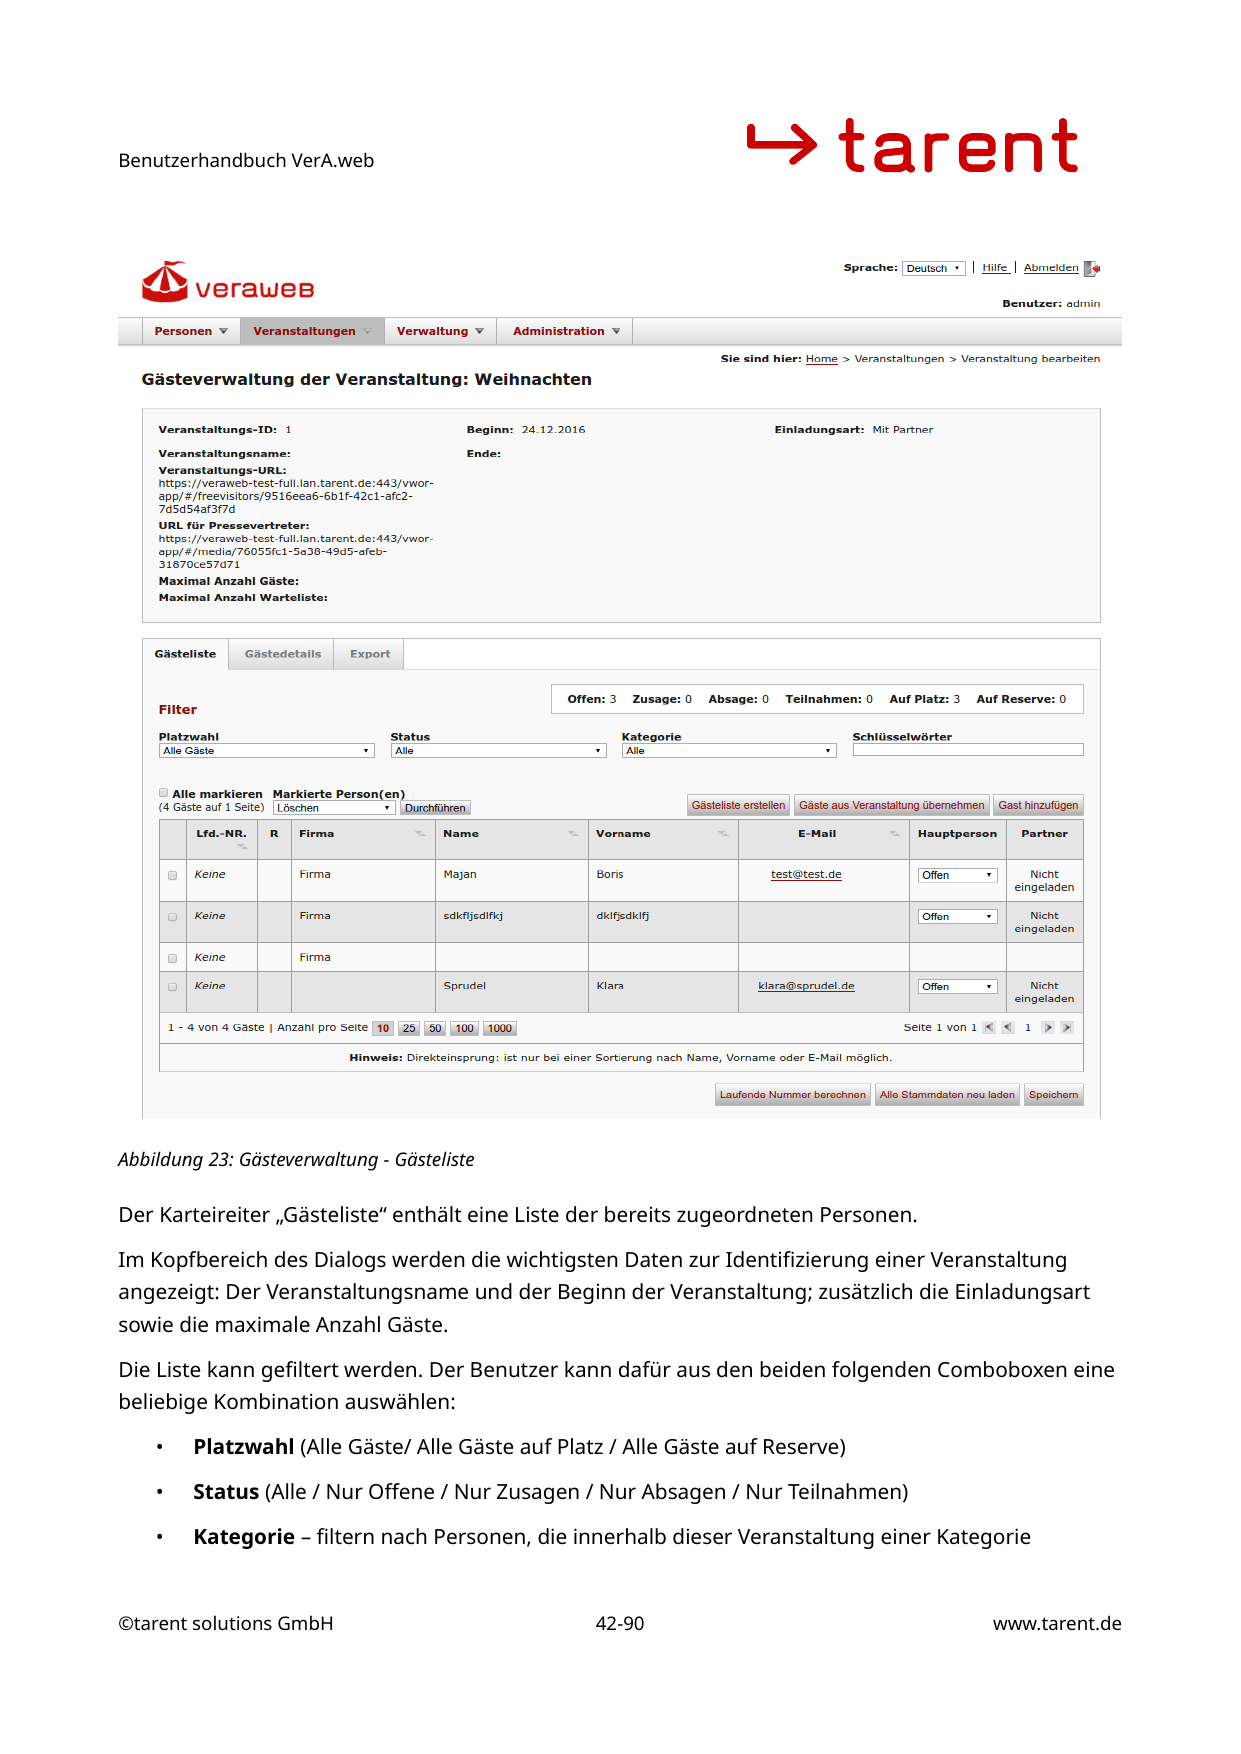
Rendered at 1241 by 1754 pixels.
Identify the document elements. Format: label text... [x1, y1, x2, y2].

picture [118, 255, 1122, 1119]
text Der Karteireiter „Gästeliste“ enthält eine Liste der bereits zugeordneten Personen. [118, 1172, 1122, 1228]
list Platzwahl (Alle Gäste/ Alle Gäste auf Platz / Alle Gäste auf Reserve) [156, 1432, 1122, 1461]
text Abbildung 23: Gästeverwaltung - Gästeliste [118, 1119, 1122, 1172]
text Im Kopfbereich des Dialogs werden die wichtigsten Daten zur Identifizierung einer Veranstaltung angezeigt: Der Veranstaltungsname und der Beginn der Veranstaltung; zusätzlich die Einladungsart sowie die maximale Anzahl Gäste. [118, 1245, 1122, 1338]
list Kategorie – filtern nach Personen, die innerhalb dieser Veranstaltung einer Kategorie [156, 1522, 1122, 1551]
list Status (Alle / Nur Offene / Nur Zusagen / Nur Absagen / Nur Teilnahmen) [156, 1477, 1122, 1506]
text [118, 232, 1122, 255]
text Die Liste kann gefiltert werden. Der Benutzer kann dafür aus den beiden folgenden Comboboxen eine beliebige Kombination auswählen: [118, 1355, 1122, 1416]
